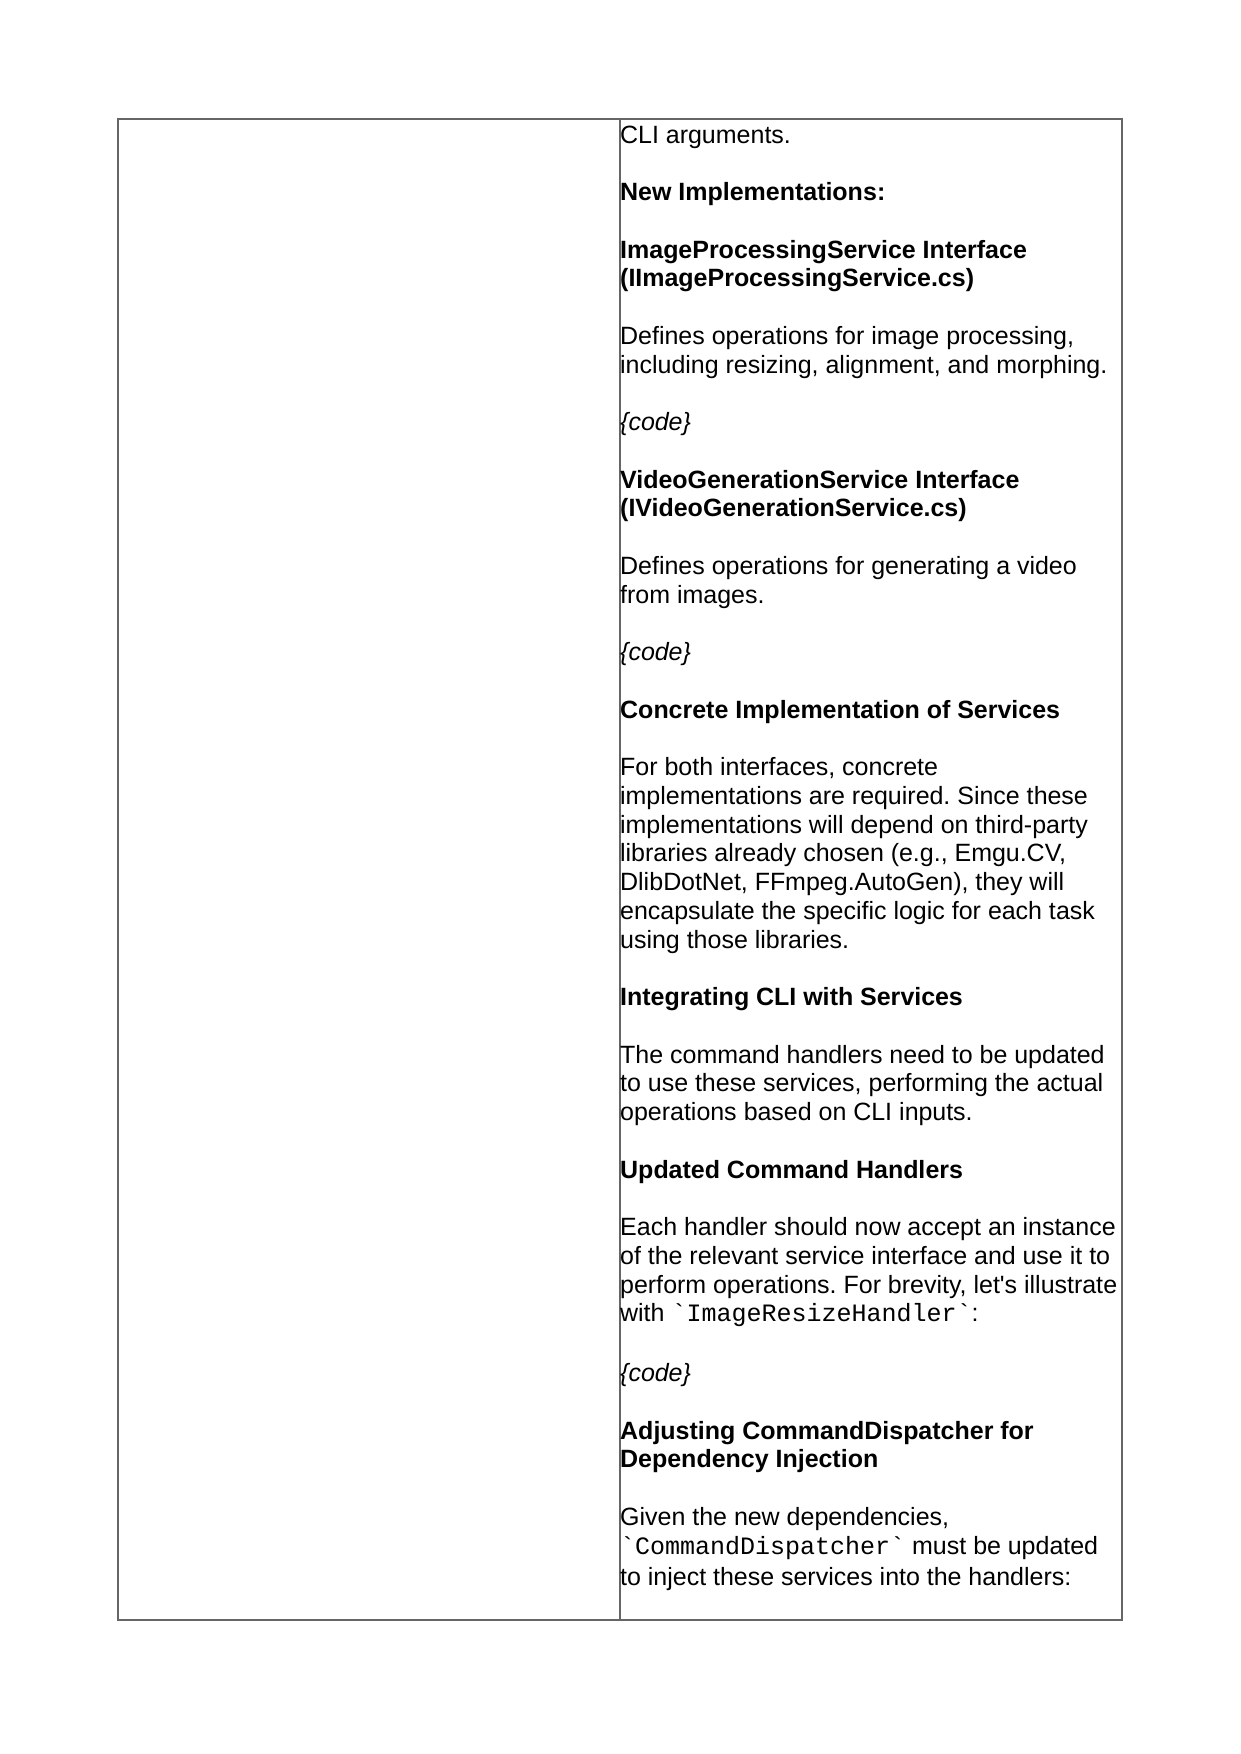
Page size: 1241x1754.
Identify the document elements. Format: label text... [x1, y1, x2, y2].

table_cell [119, 120, 619, 1619]
table_cell CLI arguments. New Implementations: ImageProcessingService Interface (IImageProcessingService.cs) Defines operations for image processing, including resizing, alignment, and morphing. {code} VideoGenerationService Interface (IVideoGenerationService.cs) Defines operations for generating a video from images. {code} Concrete Implementation of Services For both interfaces, concrete implementations are required. Since these implementations will depend on third-party libraries already chosen (e.g., Emgu.CV, DlibDotNet, FFmpeg.AutoGen), they will encapsulate the specific logic for each task using those libraries. Integrating CLI with Services The command handlers need to be updated to use these services, performing the actual operations based on CLI inputs. Updated Command Handlers Each handler should now accept an instance of the relevant service interface and use it to perform operations. For brevity, let's illustrate with `ImageResizeHandler`: {code} Adjusting CommandDispatcher for Dependency Injection Given the new dependencies, `CommandDispatcher` must be updated to inject these services into the handlers: [621, 120, 1121, 1619]
